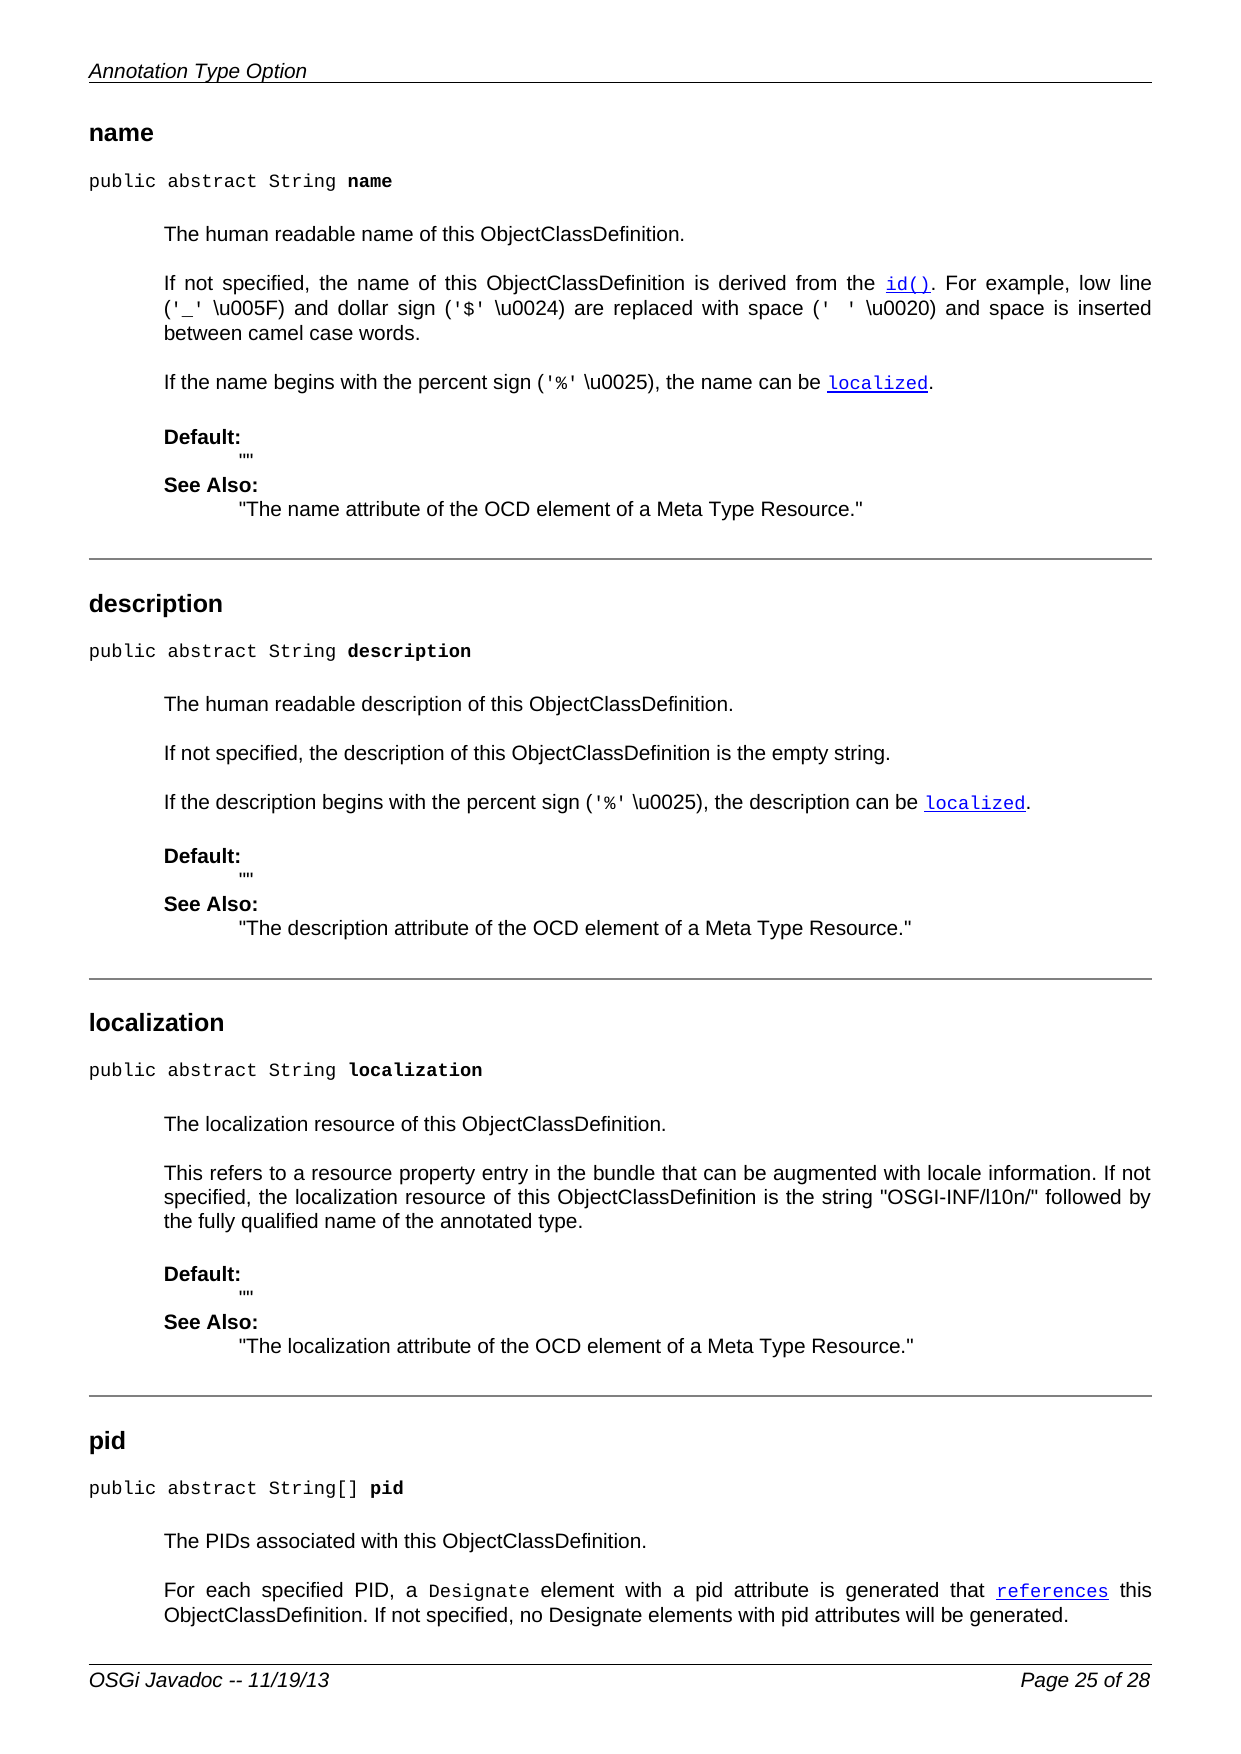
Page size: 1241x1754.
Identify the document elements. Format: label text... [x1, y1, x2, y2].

text public abstract String description [88, 641, 1152, 663]
text public abstract String[] pid [88, 1478, 1152, 1500]
text "" [238, 1286, 1152, 1309]
text Default: [163, 424, 1152, 448]
subtitle name [88, 118, 1152, 147]
subtitle description [88, 588, 1152, 617]
subtitle pid [88, 1426, 1152, 1454]
text If not specified, the name of this ObjectClassDefinition is derived from the id(). For example, low line ('_' \u005F) and dollar sign ('$' \u0024) are replaced with space (' ' \u0020) and space is inserted between camel case words. [163, 271, 1152, 345]
subtitle localization [88, 1008, 1152, 1037]
text Default: [163, 844, 1152, 868]
text The human readable name of this ObjectClassDefinition. [163, 222, 1152, 246]
text "The name attribute of the OCD element of a Meta Type Resource." [238, 496, 1152, 520]
text If the name begins with the percent sign ('%' \u0025), the name can be localized. [163, 370, 1152, 395]
text The human readable description of this ObjectClassDefinition. [163, 692, 1152, 716]
text "" [238, 448, 1152, 472]
text "The localization attribute of the OCD element of a Meta Type Resource." [238, 1333, 1152, 1357]
text If not specified, the description of this ObjectClassDefinition is the empty string. [163, 741, 1152, 765]
text public abstract String name [88, 171, 1152, 193]
text See Also: [163, 892, 1152, 916]
text "" [238, 868, 1152, 892]
text This refers to a resource property entry in the bundle that can be augmented with locale information. If not specified, the localization resource of this ObjectClassDefinition is the string "OSGI-INF/l10n/" followed by the fully qualified name of the annotated type. [163, 1161, 1152, 1232]
text For each specified PID, a Designate element with a pid attribute is generated that references this ObjectClassDefinition. If not specified, no Designate elements with pid attributes will be generated. [163, 1578, 1152, 1627]
text The PIDs associated with this ObjectClassDefinition. [163, 1529, 1152, 1553]
text See Also: [163, 1309, 1152, 1333]
text public abstract String localization [88, 1061, 1152, 1082]
text Default: [163, 1262, 1152, 1286]
text If the description begins with the percent sign ('%' \u0025), the description can be localized. [163, 790, 1152, 815]
text See Also: [163, 472, 1152, 496]
text "The description attribute of the OCD element of a Meta Type Resource." [238, 916, 1152, 940]
text The localization resource of this ObjectClassDefinition. [163, 1112, 1152, 1136]
